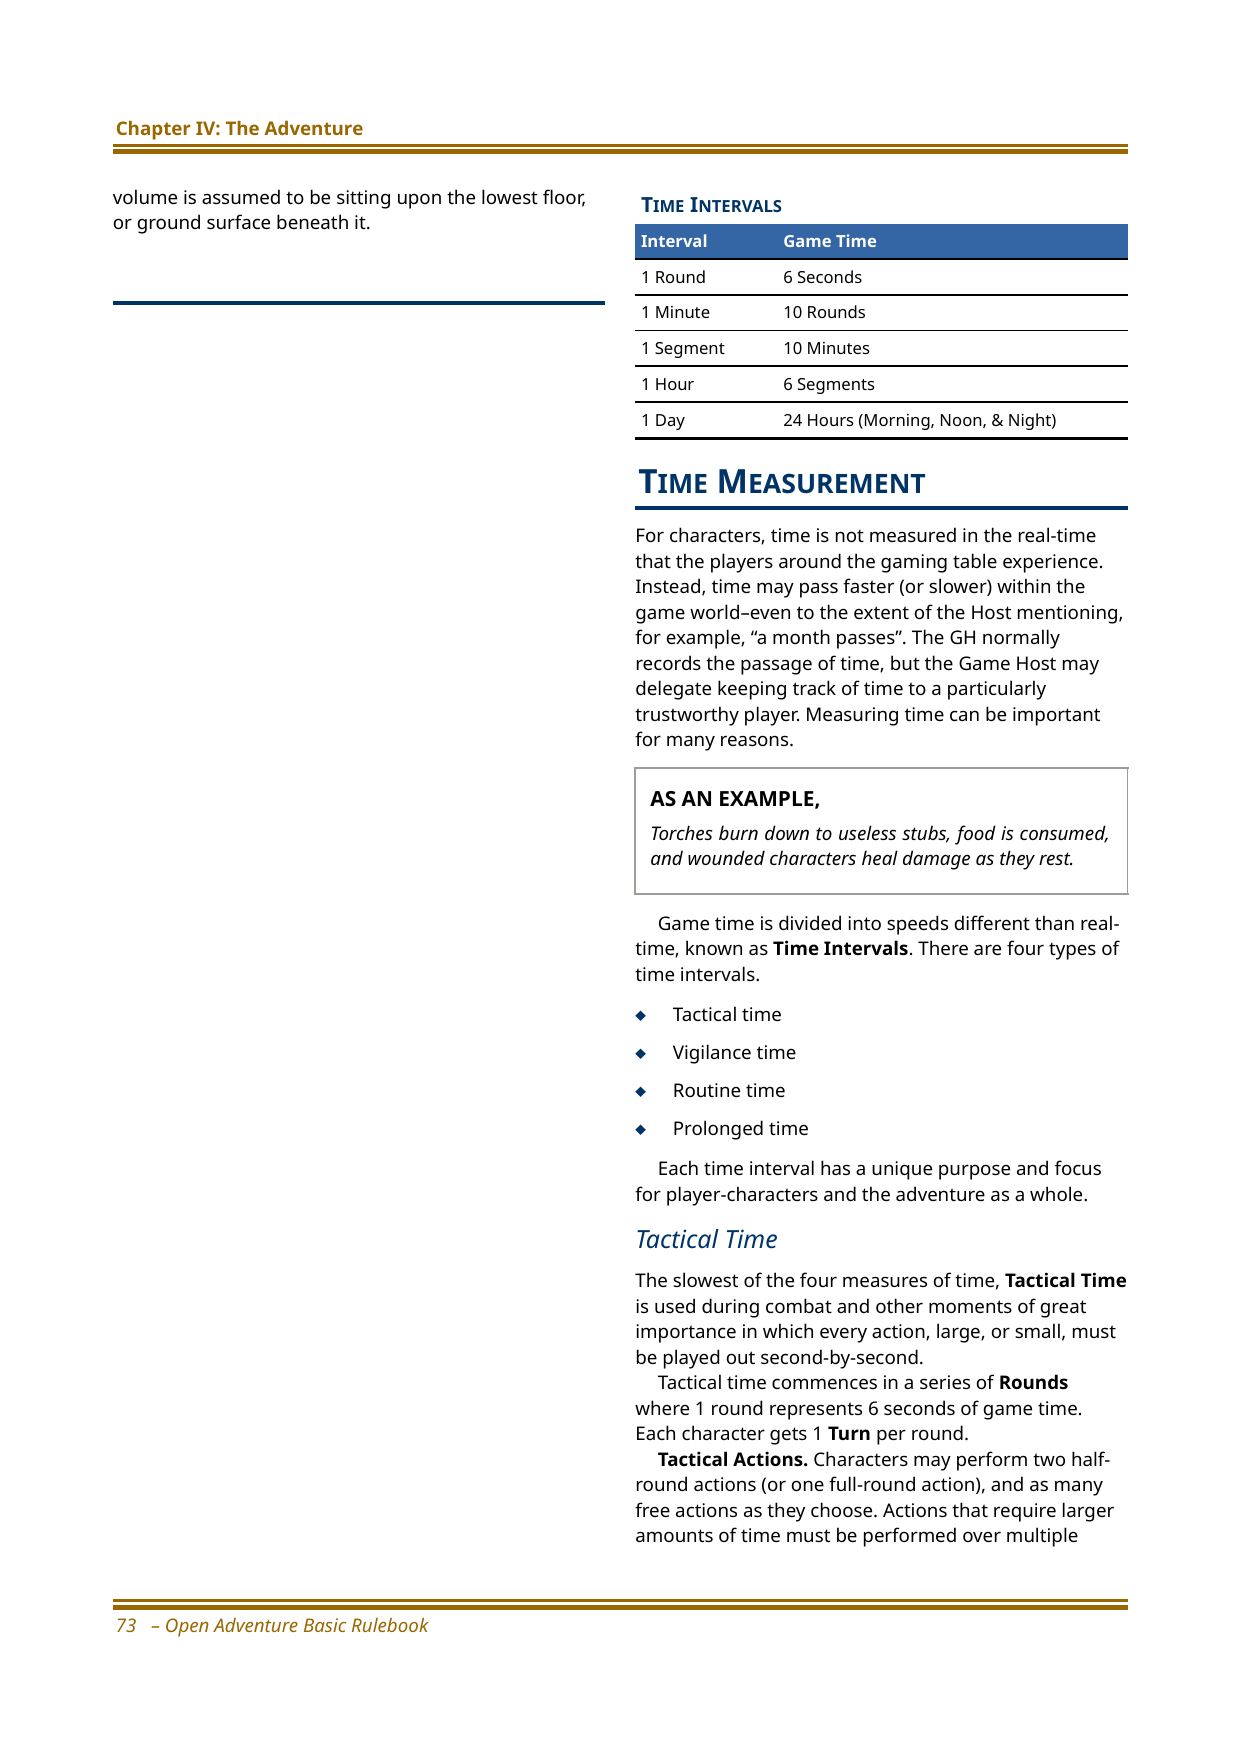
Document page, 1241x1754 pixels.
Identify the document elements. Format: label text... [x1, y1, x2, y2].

table_cell 6 Segments [777, 367, 1128, 401]
table_cell 1 Segment [635, 331, 777, 365]
subtitle Tactical Time [635, 1222, 1128, 1256]
table_cell 10 Minutes [777, 331, 1128, 365]
text volume is assumed to be sitting upon the lowest floor, or ground surface beneath it. [113, 184, 605, 235]
table_cell Game Time [777, 224, 1128, 258]
table_header As An Example, Torches burn down to useless stubs, food is consumed, and wounded characters heal damage as they rest. [636, 769, 1127, 893]
table_cell 1 Day [635, 403, 777, 437]
text The slowest of the four measures of time, Tactical Time is used during combat and other moments of great importance in which every action, large, or small, must be played out second-by-second. [635, 1268, 1128, 1370]
table_cell 6 Seconds [777, 260, 1128, 294]
table_cell 1 Round [635, 260, 777, 294]
text Game time is divided into speeds different than real-time, known as Time Intervals. There are four types of time intervals. [635, 910, 1128, 986]
table_cell Interval [635, 224, 777, 258]
table_cell 1 Hour [635, 367, 777, 401]
table_cell 24 Hours (Morning, Noon, & Night) [777, 403, 1128, 437]
text For characters, time is not measured in the real-time that the players around the gaming table experience. Instead, time may pass faster (or slower) within the game world–even to the extent of the host mentioning, for example, “a month passes”. The GH normally records the passage of time, but the game host may delegate keeping track of time to a particularly trustworthy player. Measuring time can be important for many reasons. [635, 523, 1128, 752]
subtitle [1101, 454, 1128, 506]
text Tactical Actions. Characters may perform two half-round actions (or one full-round action), and as many free actions as they choose. Actions that require larger amounts of time must be performed over multiple [635, 1446, 1128, 1548]
table_cell 10 Rounds [777, 296, 1128, 329]
text Tactical time commences in a series of Rounds where 1 round represents 6 seconds of game time. Each character gets 1 Turn per round. [635, 1370, 1128, 1446]
text Each time interval has a unique purpose and focus for player-characters and the adventure as a whole. [635, 1156, 1128, 1207]
table_cell 1 Minute [635, 296, 777, 329]
list Routine time [635, 1077, 1128, 1102]
table_header Time Intervals [635, 184, 1128, 224]
list Prolonged time [635, 1115, 1128, 1141]
list Tactical time [635, 1001, 1128, 1027]
list Vigilance time [635, 1039, 1128, 1064]
